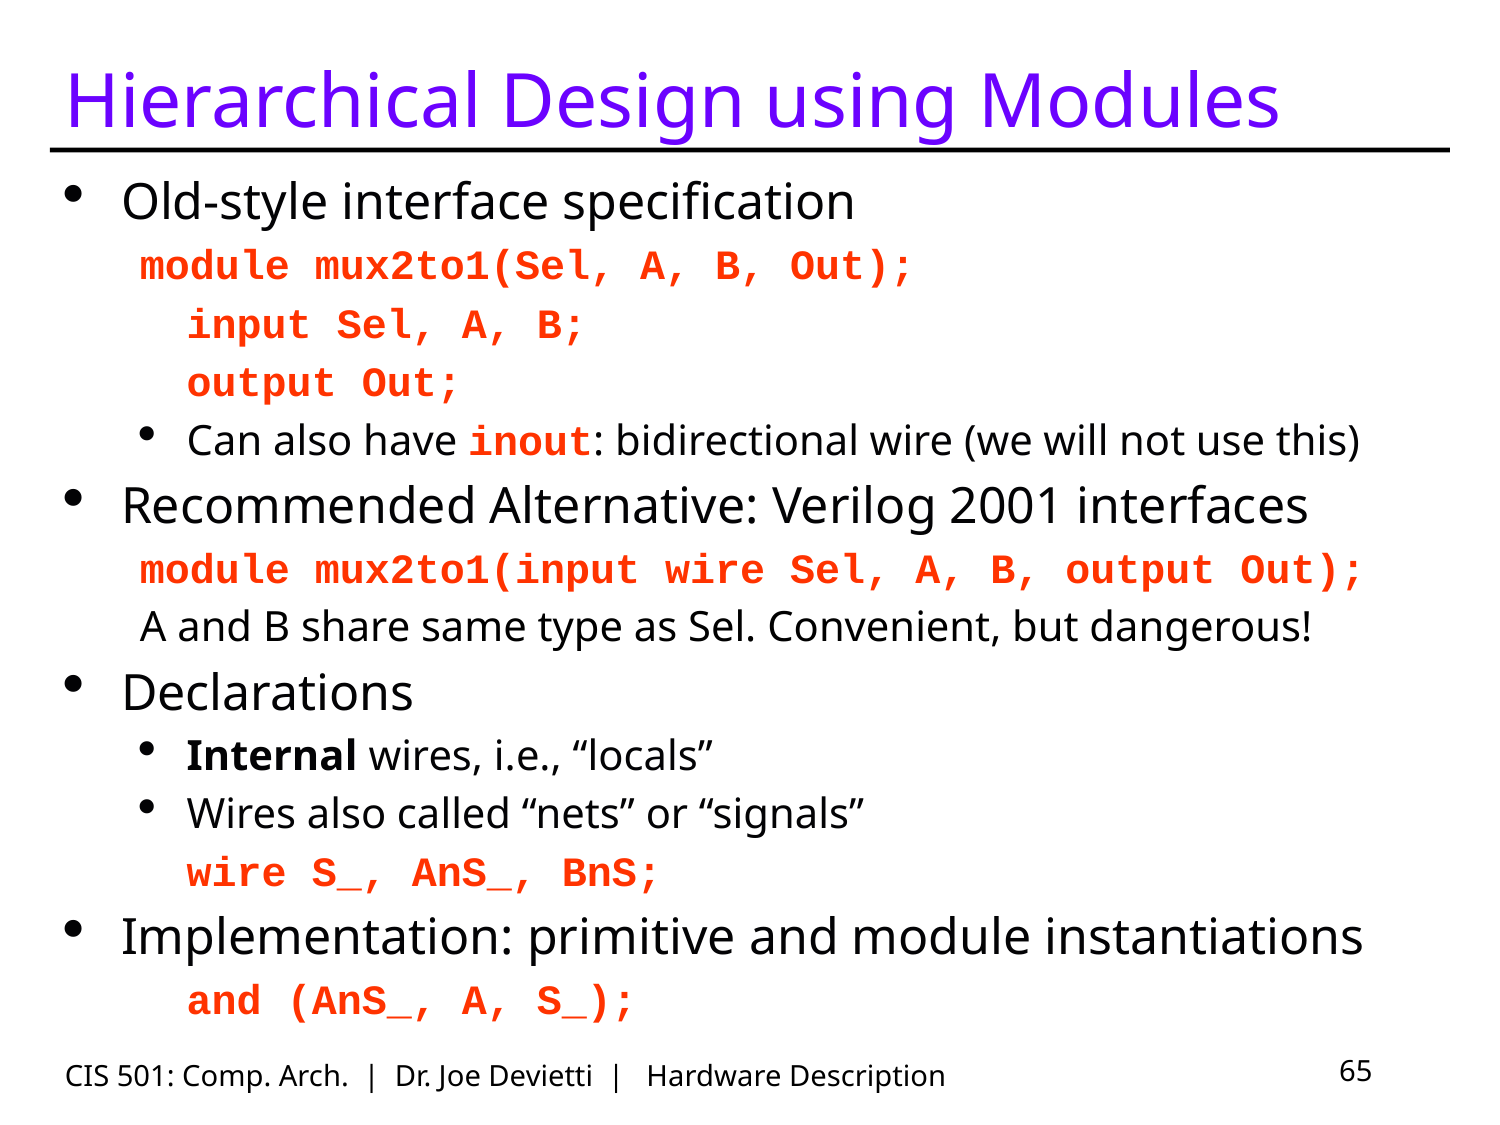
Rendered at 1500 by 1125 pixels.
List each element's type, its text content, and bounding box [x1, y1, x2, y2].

text_box [1074, 1049, 1388, 1100]
text_box CIS 501: Comp. Arch. | Dr. Joe Devietti | Hardware Description [49, 1049, 988, 1100]
text_box Hierarchical Design using Modules [49, 37, 1375, 150]
text_box Old-style interface specification module mux2to1(Sel, A, B, Out); input Sel, A, B; output Out; Can also have inout: bidirectional wire (we will not use this) Recommended Alternative: Verilog 2001 interfaces module mux2to1(input wire Sel, A, B, output Out); A and B share same type as Sel. Convenient, but dangerous! Declarations Internal wires, i.e., “locals” Wires also called “nets” or “signals” wire S_, AnS_, BnS; Implementation: primitive and module instantiations and (AnS_, A, S_); [49, 162, 1450, 1000]
